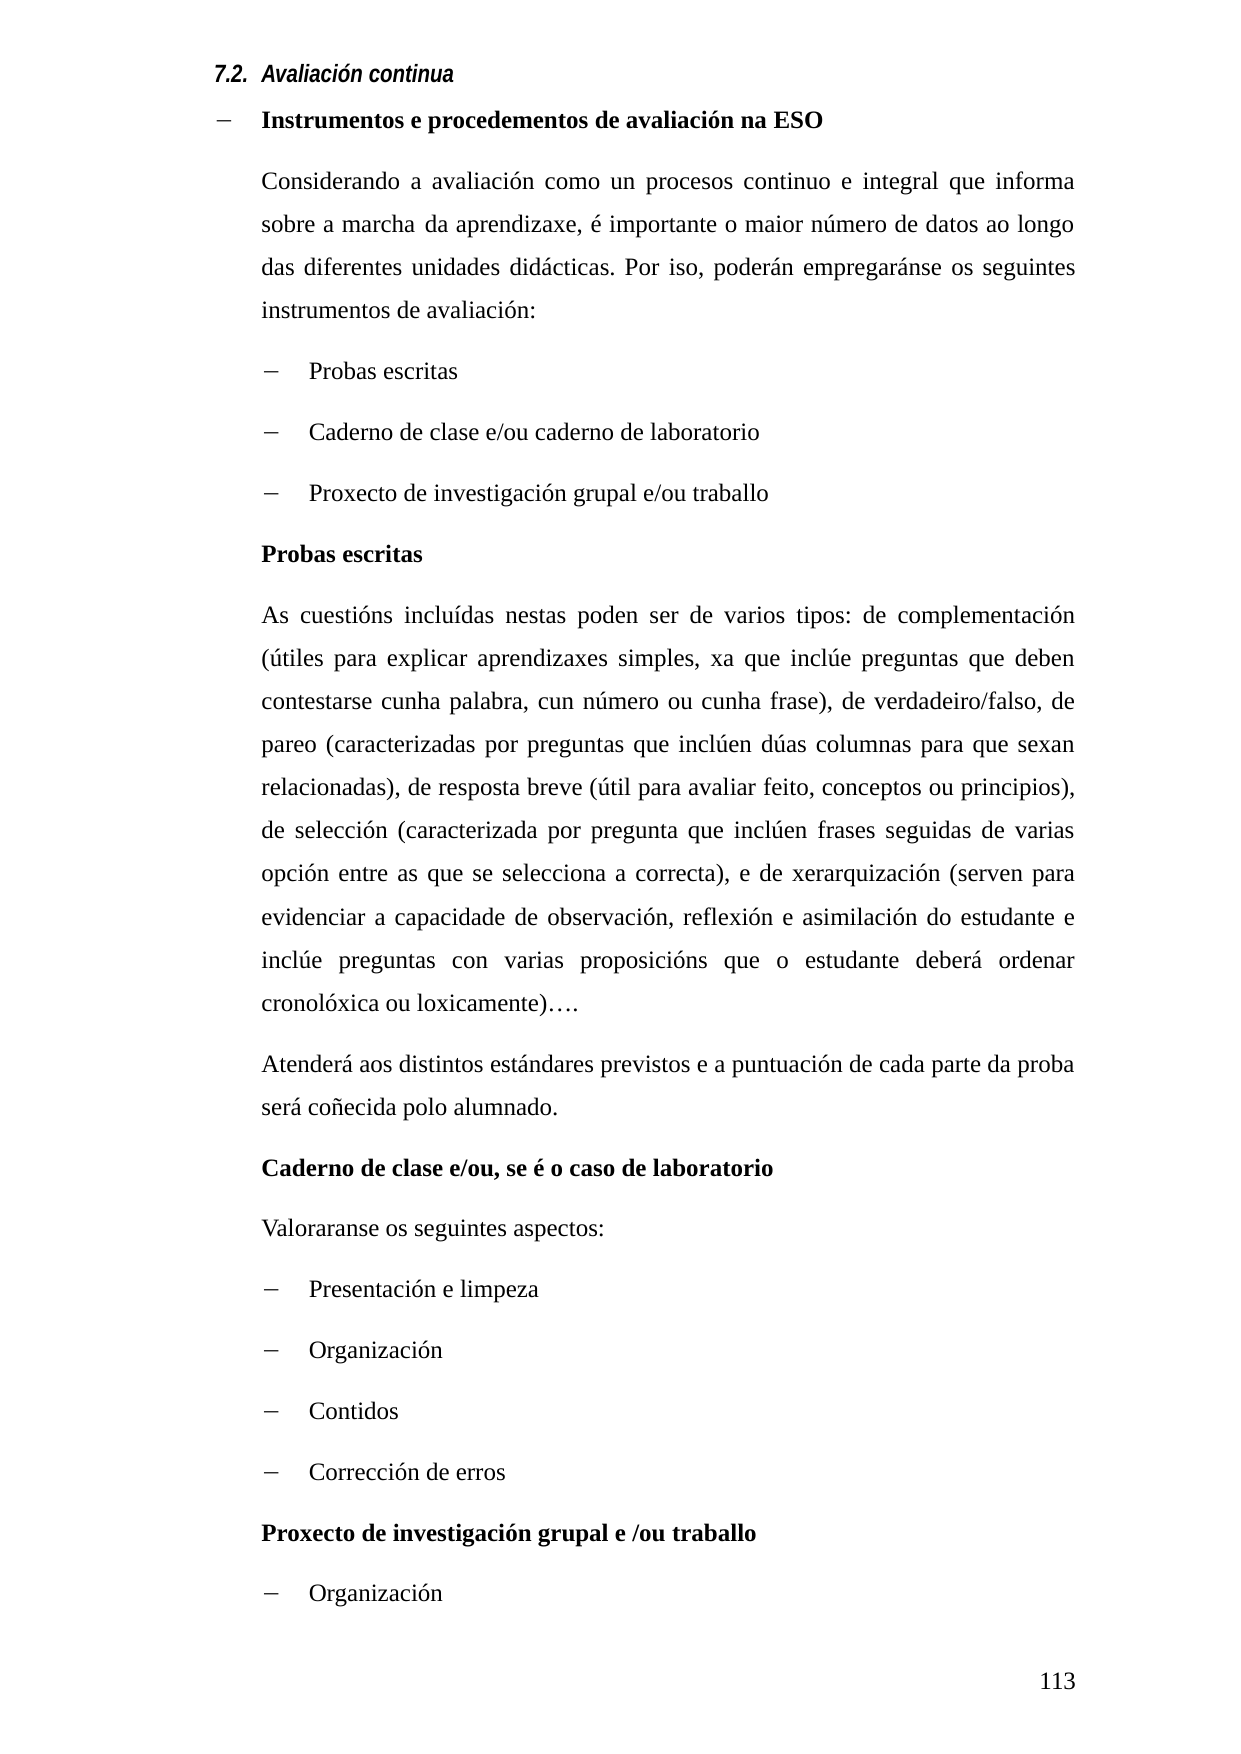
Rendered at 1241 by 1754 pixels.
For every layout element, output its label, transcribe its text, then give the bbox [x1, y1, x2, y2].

text Valoraranse os seguintes aspectos: [261, 1213, 1076, 1242]
text Proxecto de investigación grupal e /ou traballo [261, 1518, 1076, 1546]
list Organización [261, 1578, 1076, 1607]
list Presentación e limpeza [261, 1274, 1076, 1303]
subtitle Avaliación continua [214, 59, 1076, 88]
text As cuestións incluídas nestas poden ser de varios tipos: de complementación (útiles para explicar aprendizaxes simples, xa que inclúe preguntas que deben contestarse cunha palabra, cun número ou cunha frase), de verdadeiro/falso, de pareo (caracterizadas por preguntas que inclúen dúas columnas para que sexan relacionadas), de resposta breve (útil para avaliar feito, conceptos ou principios), de selección (caracterizada por pregunta que inclúen frases seguidas de varias opción entre as que se selecciona a correcta), e de xerarquización (serven para evidenciar a capacidade de observación, reflexión e asimilación do estudante e inclúe preguntas con varias proposicións que o estudante deberá ordenar cronolóxica ou loxicamente)…. [261, 600, 1076, 1017]
text Caderno de clase e/ou, se é o caso de laboratorio [261, 1153, 1076, 1181]
text Probas escritas [261, 539, 1076, 568]
list Probas escritas [261, 356, 1076, 385]
text Atenderá aos distintos estándares previstos e a puntuación de cada parte da proba será coñecida polo alumnado. [261, 1049, 1076, 1121]
list Instrumentos e procedementos de avaliación na ESO [214, 105, 1076, 134]
list Contidos [261, 1396, 1076, 1425]
text Considerando a avaliación como un procesos continuo e integral que informa sobre a marcha da aprendizaxe, é importante o maior número de datos ao longo das diferentes unidades didácticas. Por iso, poderán empregaránse os seguintes instrumentos de avaliación: [261, 166, 1076, 324]
list Proxecto de investigación grupal e/ou traballo [261, 478, 1076, 507]
list Organización [261, 1335, 1076, 1364]
list Caderno de clase e/ou caderno de laboratorio [261, 417, 1076, 446]
list Corrección de erros [261, 1457, 1076, 1486]
